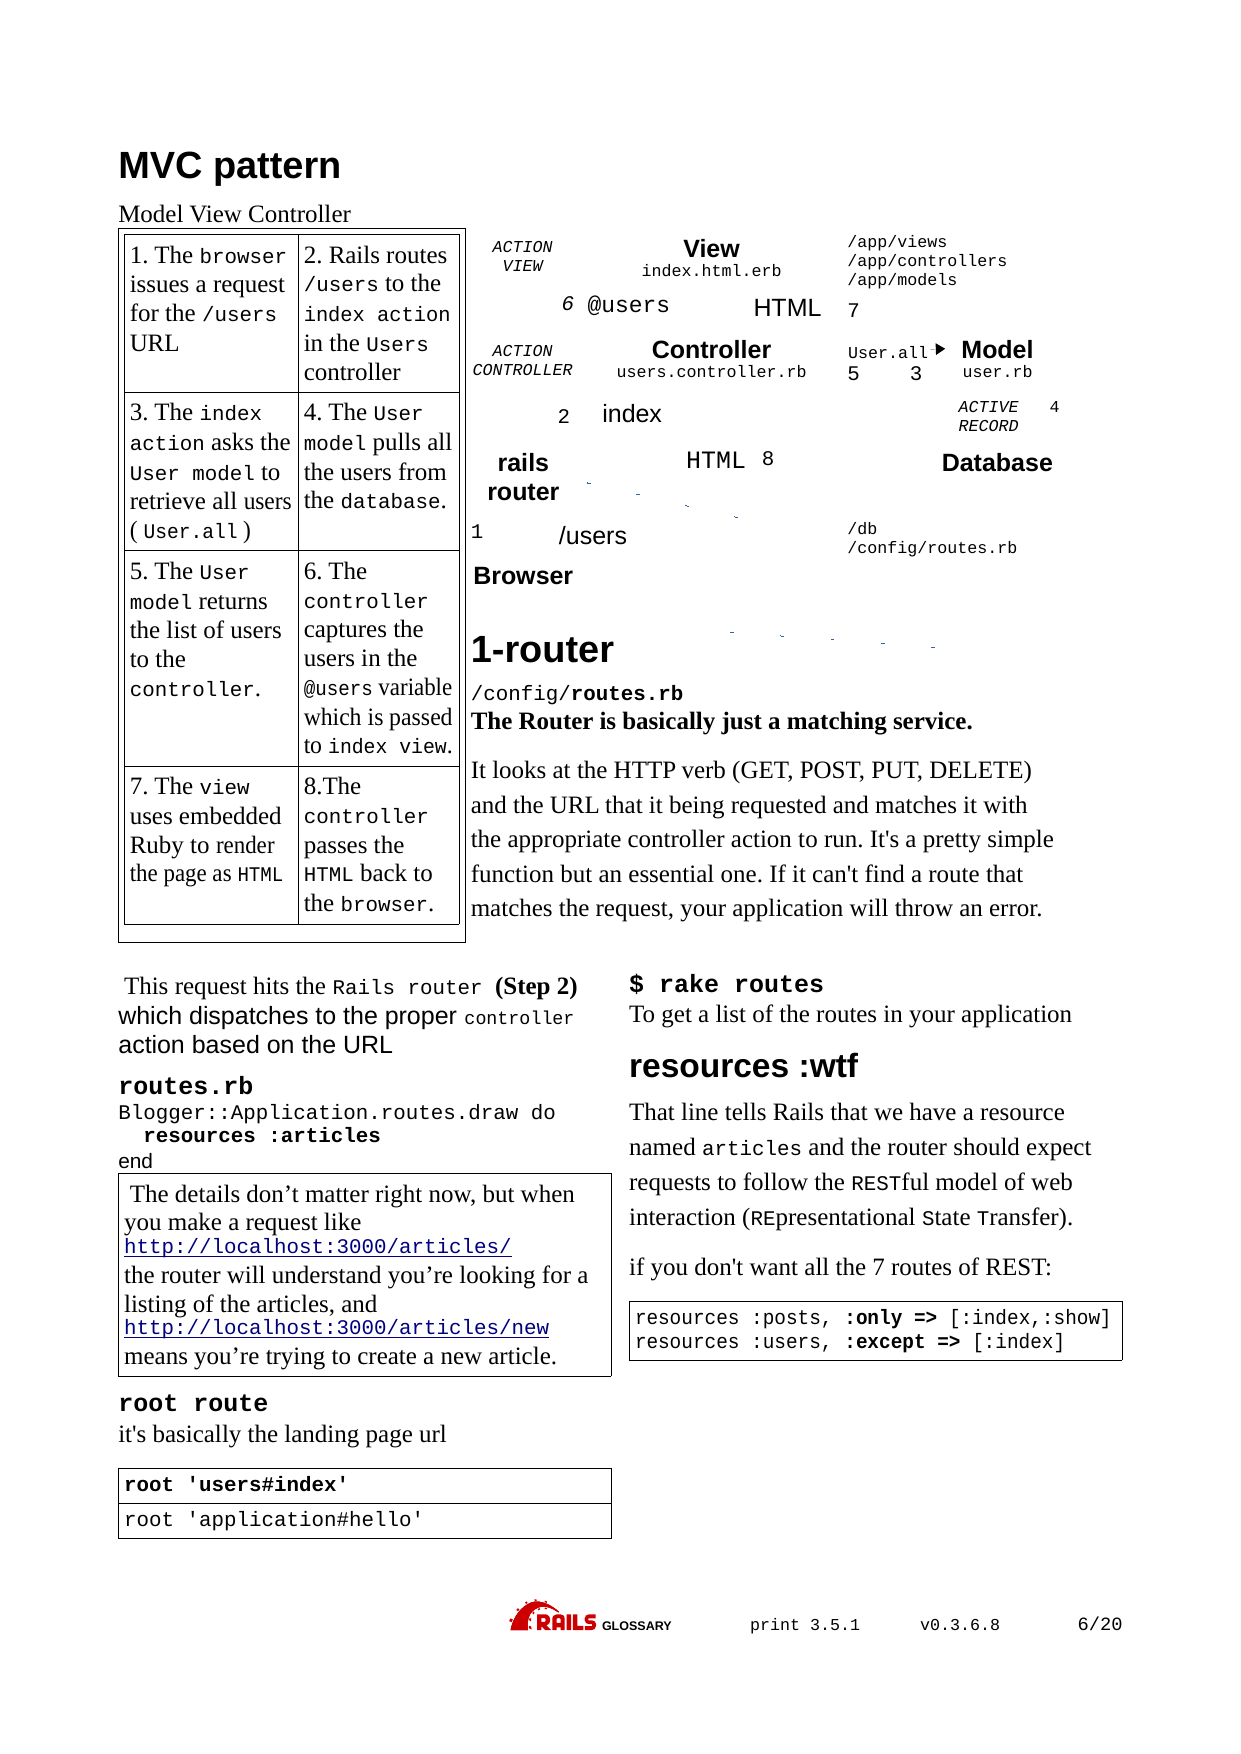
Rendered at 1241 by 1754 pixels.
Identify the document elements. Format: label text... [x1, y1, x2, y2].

table_cell [466, 393, 552, 442]
table_cell 8 [756, 442, 934, 515]
subtitle resources :wtf [629, 1046, 1122, 1084]
table_cell [733, 555, 756, 596]
table_header View index.html.erb [581, 228, 841, 287]
table_cell [634, 442, 676, 515]
table_cell /db /config/routes.rb [841, 515, 1060, 596]
table_header 2. Rails routes /users to the index action in the Users controller [299, 235, 459, 392]
text which dispatches to the proper controller action based on the URL [118, 1001, 611, 1058]
subtitle routes.rb [118, 1073, 611, 1102]
table_cell 1-router /config/routes.rb The Router is basically just a matching service. It looks at the HTTP verb (GET, POST, PUT, DELETE) and the URL that it being requested and matches it with the appropriate controller action to run. It's a pretty simple function but an essential one. If it can't find a route that matches the request, your application will throw an error. [466, 596, 1060, 942]
table_cell Database [935, 442, 1060, 515]
table_cell [634, 555, 676, 596]
subtitle root route [118, 1390, 611, 1419]
table_cell @users [581, 287, 676, 329]
text it's basically the landing page url [118, 1419, 611, 1447]
table_cell [756, 515, 841, 555]
table_cell [676, 515, 733, 555]
table_cell [756, 555, 841, 596]
table_cell Model user.rb [935, 329, 1060, 393]
table_cell [756, 393, 934, 442]
table_cell [733, 515, 756, 555]
table_cell [581, 442, 634, 515]
table_cell 8.The controller passes the HTML back to the browser. [299, 767, 459, 923]
table_header [119, 229, 465, 942]
table_cell [733, 393, 756, 442]
table_cell 6. The controller captures the users in the @users variable which is passed to index view. [299, 551, 459, 766]
table_cell 4 [1044, 393, 1060, 442]
table_cell Browser [466, 555, 581, 596]
table_cell User.all 5 3 [841, 329, 934, 393]
table_header 1. The browser issues a request for the /users URL [125, 235, 298, 392]
table_header ACTION VIEW [466, 228, 581, 287]
text end [118, 1149, 611, 1173]
table_header resources :posts, :only => [:index,:show] resources :users, :except => [:index] [630, 1302, 1122, 1360]
text resources :articles [118, 1125, 611, 1149]
table_header The details don’t matter right now, but when you make a request like http://localhost:3000/articles/ the router will understand you’re looking for a listing of the articles, and http://localhost:3000/articles/new means you’re trying to create a new article. [119, 1174, 611, 1376]
text if you don't want all the 7 routes of REST: [629, 1252, 1122, 1281]
table_cell [676, 393, 733, 442]
table_cell HTML [733, 287, 841, 329]
text That line tells Rails that we have a resource named articles and the router should expect requests to follow the RESTful model of web interaction (REpresentational State Transfer). [629, 1097, 1122, 1232]
text Blogger::Application.routes.draw do [118, 1102, 611, 1125]
table_cell root 'application#hello' [119, 1504, 611, 1538]
table_cell 5. The User model returns the list of users to the controller. [125, 551, 298, 766]
table_cell 7. The view uses embedded Ruby to render the page as HTML [125, 767, 298, 923]
table_cell 4. The User model pulls all the users from the database. [299, 393, 459, 550]
table_cell [634, 515, 676, 555]
text This request hits the Rails router (Step 2) [118, 971, 611, 1001]
table_cell [581, 555, 634, 596]
table_cell 6 [466, 287, 581, 329]
text Model View Controller [118, 199, 1122, 228]
table_cell /users [552, 515, 634, 555]
table_cell 2 [552, 393, 581, 442]
table_cell ACTION CONTROLLER [466, 329, 581, 393]
table_cell [676, 555, 733, 596]
subtitle MVC pattern [118, 143, 611, 187]
table_cell Controller users.controller.rb [581, 329, 841, 393]
table_cell [676, 287, 733, 329]
table_cell 1 [466, 515, 552, 555]
table_cell 3. The index action asks the User model to retrieve all users ( User.all ) [125, 393, 298, 550]
table_cell HTML [676, 442, 756, 515]
table_cell ACTIVE RECORD [935, 393, 1044, 442]
text To get a list of the routes in your application [629, 999, 1122, 1028]
table_cell rails router [466, 442, 581, 515]
table_cell index [581, 393, 676, 442]
subtitle $ rake routes [629, 971, 1122, 999]
table_header /app/views /app/controllers /app/models 7 [841, 228, 1060, 329]
table_header root 'users#index' [119, 1469, 611, 1503]
